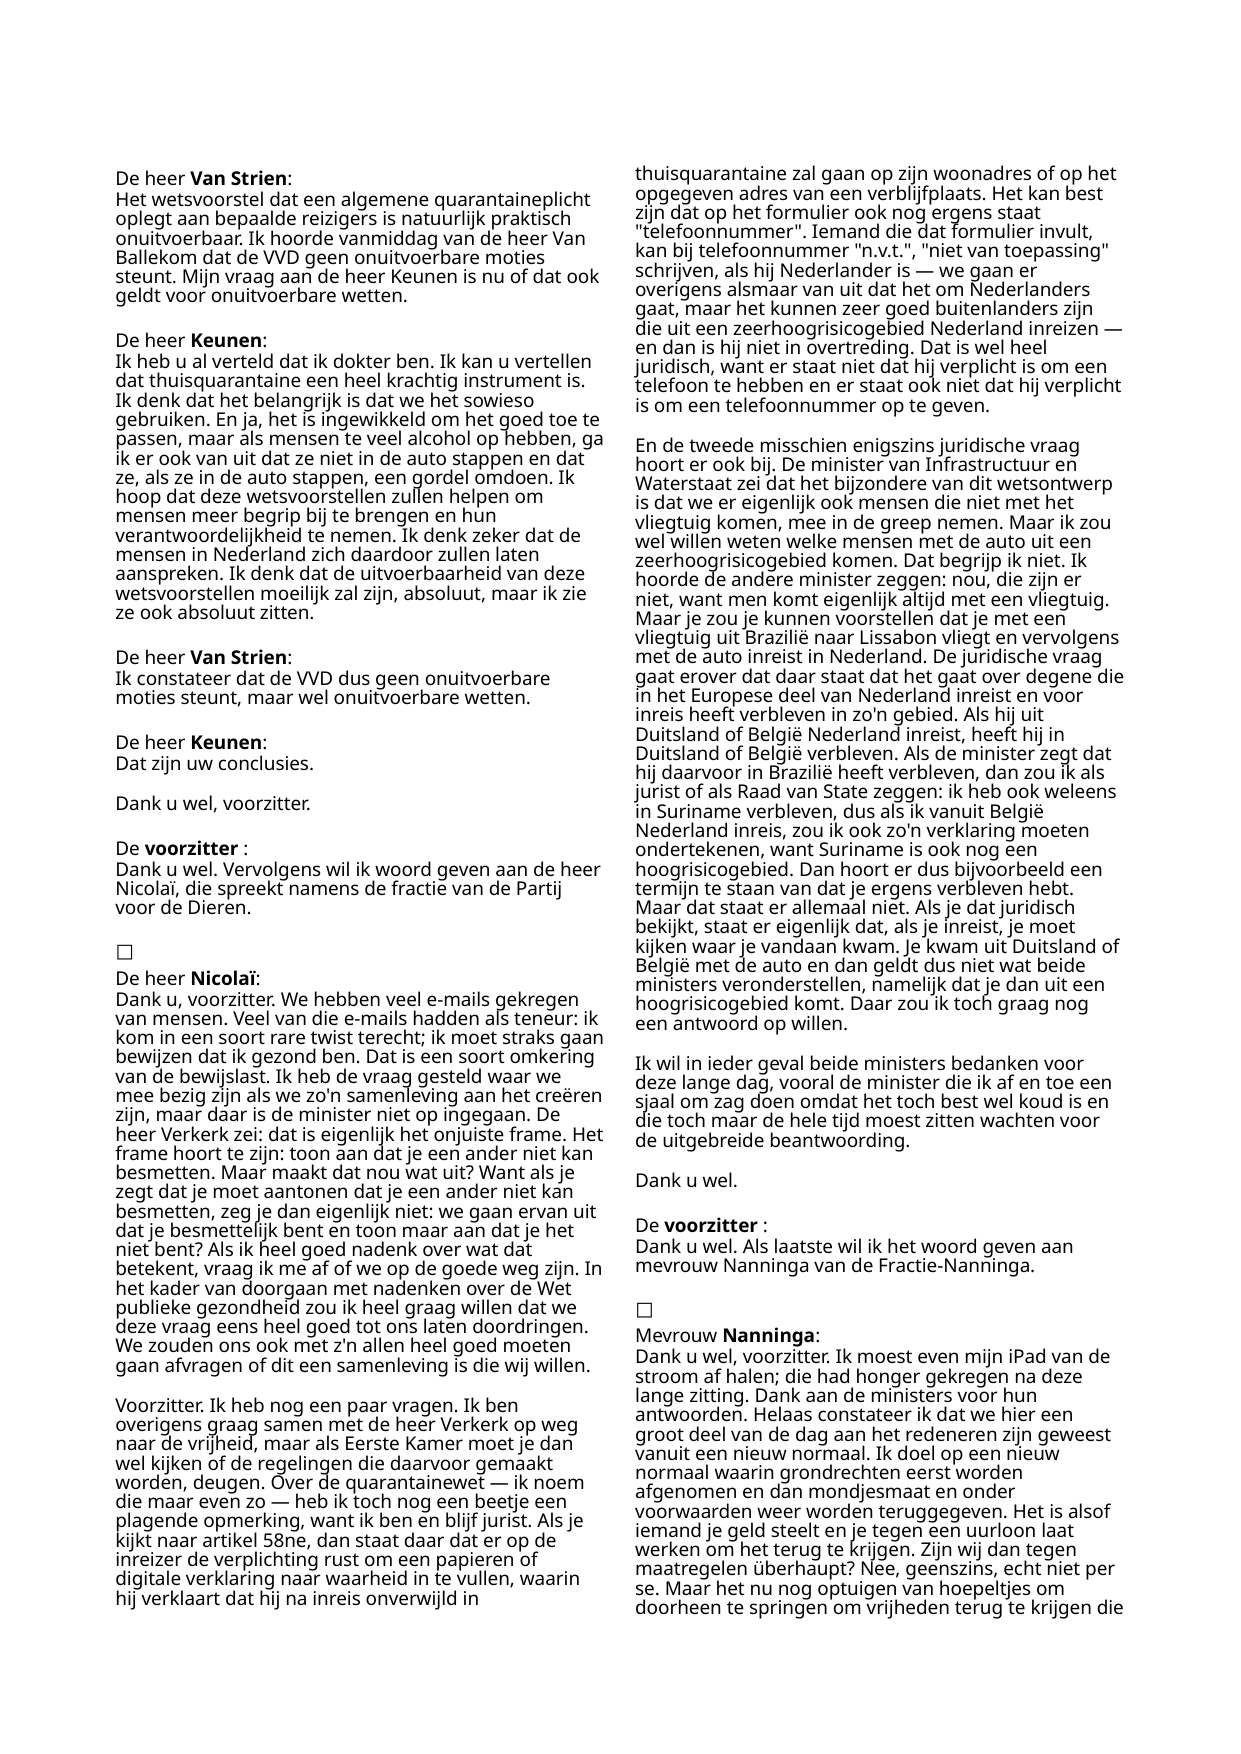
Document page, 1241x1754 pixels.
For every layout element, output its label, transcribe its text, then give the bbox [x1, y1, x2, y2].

text En de tweede misschien enigszins juridische vraag hoort er ook bij. De minister van Infrastructuur en Waterstaat zei dat het bijzondere van dit wetsontwerp is dat we er eigenlijk ook mensen die niet met het vliegtuig komen, mee in de greep nemen. Maar ik zou wel willen weten welke mensen met de auto uit een zeerhoogrisicogebied komen. Dat begrijp ik niet. Ik hoorde de andere minister zeggen: nou, die zijn er niet, want men komt eigenlijk altijd met een vliegtuig. Maar je zou je kunnen voorstellen dat je met een vliegtuig uit Brazilië naar Lissabon vliegt en vervolgens met de auto inreist in Nederland. De juridische vraag gaat erover dat daar staat dat het gaat over degene die in het Europese deel van Nederland inreist en voor inreis heeft verbleven in zo'n gebied. Als hij uit Duitsland of België Nederland inreist, heeft hij in Duitsland of België verbleven. Als de minister zegt dat hij daarvoor in Brazilië heeft verbleven, dan zou ik als jurist of als Raad van State zeggen: ik heb ook weleens in Suriname verbleven, dus als ik vanuit België Nederland inreis, zou ik ook zo'n verklaring moeten ondertekenen, want Suriname is ook nog een hoogrisicogebied. Dan hoort er dus bijvoorbeeld een termijn te staan van dat je ergens verbleven hebt. Maar dat staat er allemaal niet. Als je dat juridisch bekijkt, staat er eigenlijk dat, als je inreist, je moet kijken waar je vandaan kwam. Je kwam uit Duitsland of België met de auto en dan geldt dus niet wat beide ministers veronderstellen, namelijk dat je dan uit een hoogrisicogebied komt. Daar zou ik toch graag nog een antwoord op willen. [635, 437, 1125, 1034]
text thuisquarantaine zal gaan op zijn woonadres of op het opgegeven adres van een verblijfplaats. Het kan best zijn dat op het formulier ook nog ergens staat "telefoonnummer". Iemand die dat formulier invult, kan bij telefoonnummer "n.v.t.", "niet van toepassing" schrijven, als hij Nederlander is — we gaan er overigens alsmaar van uit dat het om Nederlanders gaat, maar het kunnen zeer goed buitenlanders zijn die uit een zeerhoogrisicogebied Nederland inreizen — en dan is hij niet in overtreding. Dat is wel heel juridisch, want er staat niet dat hij verplicht is om een telefoon te hebben en er staat ook niet dat hij verplicht is om een telefoonnummer op te geven. [635, 165, 1125, 416]
text Ik wil in ieder geval beide ministers bedanken voor deze lange dag, vooral de minister die ik af en toe een sjaal om zag doen omdat het toch best wel koud is en die toch maar de hele tijd moest zitten wachten voor de uitgebreide beantwoording. [635, 1055, 1125, 1151]
text Dank u wel, voorzitter. Ik moest even mijn iPad van de stroom af halen; die had honger gekregen na deze lange zitting. Dank aan de ministers voor hun antwoorden. Helaas constateer ik dat we hier een groot deel van de dag aan het redeneren zijn geweest vanuit een nieuw normaal. Ik doel op een nieuw normaal waarin grondrechten eerst worden afgenomen en dan mondjesmaat en onder voorwaarden weer worden teruggegeven. Het is alsof iemand je geld steelt en je tegen een uurloon laat werken om het terug te krijgen. Zijn wij dan tegen maatregelen überhaupt? Nee, geenszins, echt niet per se. Maar het nu nog optuigen van hoepeltjes om doorheen te springen om vrijheden terug te krijgen die [635, 1348, 1125, 1618]
text Dank u wel, voorzitter. [115, 795, 605, 814]
text De heer Keunen: [115, 327, 605, 353]
text De heer Keunen: [115, 729, 605, 755]
text Dank u wel. [635, 1172, 1125, 1191]
text Dank u wel. Vervolgens wil ik woord geven aan de heer Nicolaï, die spreekt namens de fractie van de Partij voor de Dieren. [115, 861, 605, 918]
text De voorzitter : [635, 1212, 1125, 1238]
text De voorzitter : [115, 835, 605, 861]
text Dat zijn uw conclusies. [115, 755, 605, 774]
text Het wetsvoorstel dat een algemene quarantaineplicht oplegt aan bepaalde reizigers is natuurlijk praktisch onuitvoerbaar. Ik hoorde vanmiddag van de heer Van Ballekom dat de VVD geen onuitvoerbare moties steunt. Mijn vraag aan de heer Keunen is nu of dat ook geldt voor onuitvoerbare wetten. [115, 191, 605, 307]
text Ik constateer dat de VVD dus geen onuitvoerbare moties steunt, maar wel onuitvoerbare wetten. [115, 669, 605, 708]
text Ik heb u al verteld dat ik dokter ben. Ik kan u vertellen dat thuisquarantaine een heel krachtig instrument is. Ik denk dat het belangrijk is dat we het sowieso gebruiken. En ja, het is ingewikkeld om het goed toe te passen, maar als mensen te veel alcohol op hebben, ga ik er ook van uit dat ze niet in de auto stappen en dat ze, als ze in de auto stappen, een gordel omdoen. Ik hoop dat deze wetsvoorstellen zullen helpen om mensen meer begrip bij te brengen en hun verantwoordelijkheid te nemen. Ik denk zeker dat de mensen in Nederland zich daardoor zullen laten aanspreken. Ik denk dat de uitvoerbaarheid van deze wetsvoorstellen moeilijk zal zijn, absoluut, maar ik zie ze ook absoluut zitten. [115, 353, 605, 623]
text De heer Van Strien: [115, 165, 605, 191]
text ⬜ [115, 939, 605, 965]
text De heer Nicolaï: [115, 965, 605, 991]
text Voorzitter. Ik heb nog een paar vragen. Ik ben overigens graag samen met de heer Verkerk op weg naar de vrijheid, maar als Eerste Kamer moet je dan wel kijken of de regelingen die daarvoor gemaakt worden, deugen. Over de quarantainewet — ik noem die maar even zo — heb ik toch nog een beetje een plagende opmerking, want ik ben en blijf jurist. Als je kijkt naar artikel 58ne, dan staat daar dat er op de inreizer de verplichting rust om een papieren of digitale verklaring naar waarheid in te vullen, waarin hij verklaart dat hij na inreis onverwijld in [115, 1397, 605, 1609]
text Dank u wel. Als laatste wil ik het woord geven aan mevrouw Nanninga van de Fractie-Nanninga. [635, 1238, 1125, 1276]
text Mevrouw Nanninga: [635, 1323, 1125, 1348]
text De heer Van Strien: [115, 644, 605, 669]
text Dank u, voorzitter. We hebben veel e-mails gekregen van mensen. Veel van die e-mails hadden als teneur: ik kom in een soort rare twist terecht; ik moet straks gaan bewijzen dat ik gezond ben. Dat is een soort omkering van de bewijslast. Ik heb de vraag gesteld waar we mee bezig zijn als we zo'n samenleving aan het creëren zijn, maar daar is de minister niet op ingegaan. De heer Verkerk zei: dat is eigenlijk het onjuiste frame. Het frame hoort te zijn: toon aan dat je een ander niet kan besmetten. Maar maakt dat nou wat uit? Want als je zegt dat je moet aantonen dat je een ander niet kan besmetten, zeg je dan eigenlijk niet: we gaan ervan uit dat je besmettelijk bent en toon maar aan dat je het niet bent? Als ik heel goed nadenk over wat dat betekent, vraag ik me af of we op de goede weg zijn. In het kader van doorgaan met nadenken over de Wet publieke gezondheid zou ik heel graag willen dat we deze vraag eens heel goed tot ons laten doordringen. We zouden ons ook met z'n allen heel goed moeten gaan afvragen of dit een samenleving is die wij willen. [115, 991, 605, 1376]
text ⬜ [635, 1297, 1125, 1323]
